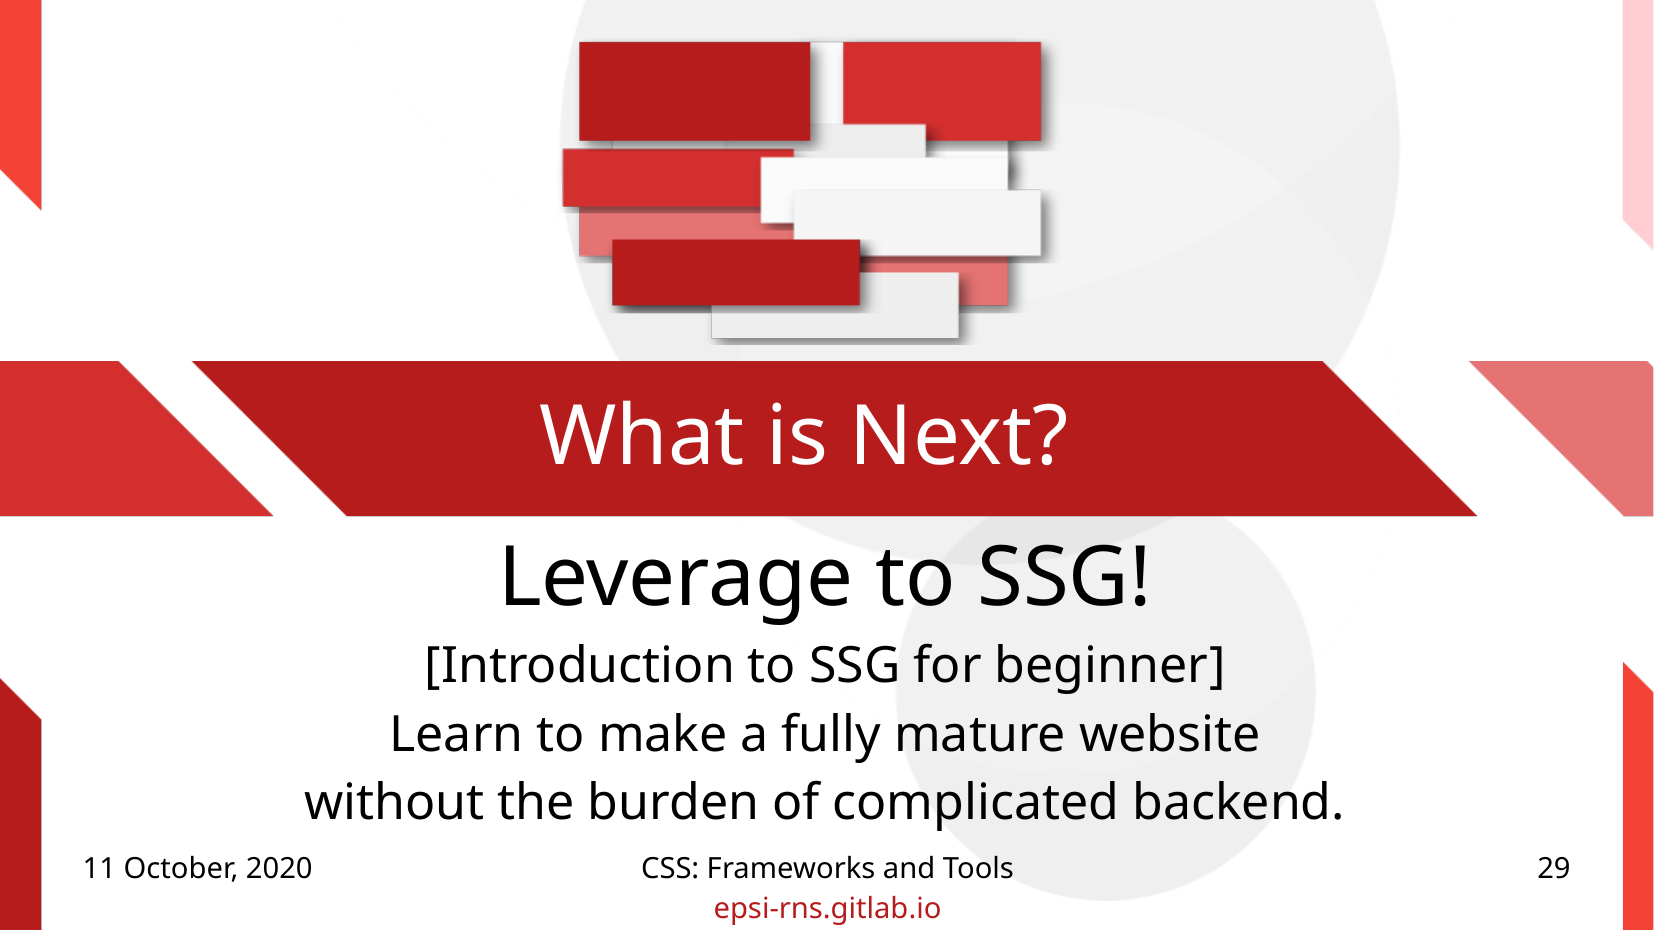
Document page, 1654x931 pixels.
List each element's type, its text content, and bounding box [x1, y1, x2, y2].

title What is Next? [60, 354, 1549, 511]
subtitle Leverage to SSG! [Introduction to SSG for beginner] Learn to make a fully mature website without the burden of complicated backend. [82, 525, 1568, 826]
picture [0, 0, 1654, 930]
